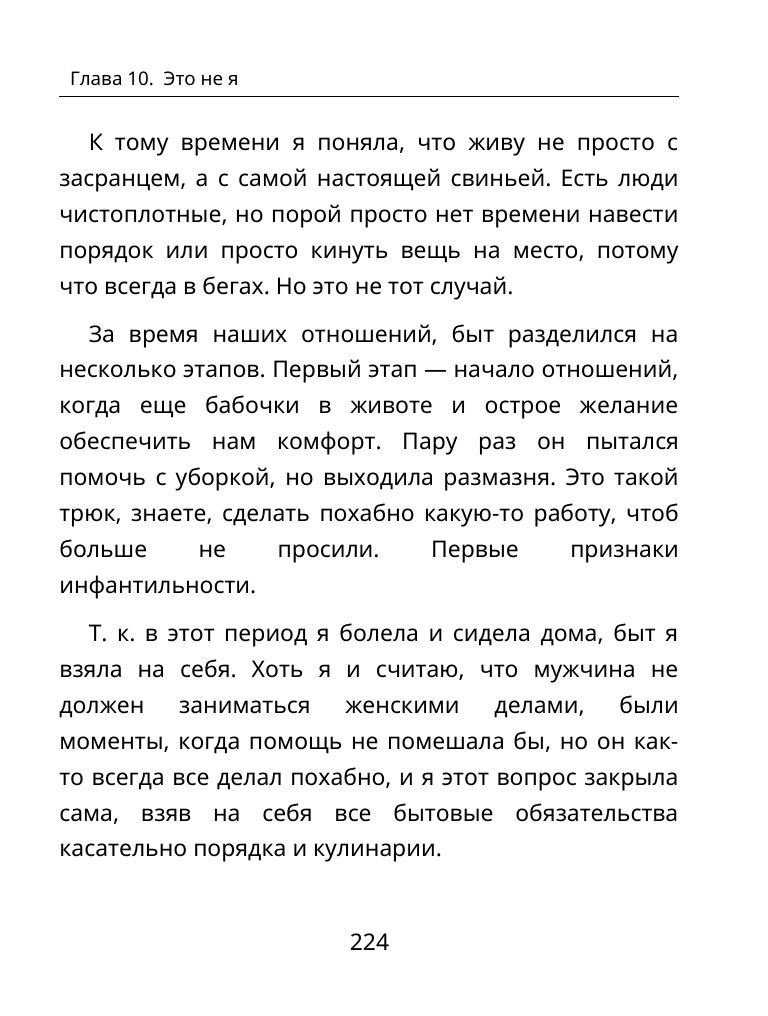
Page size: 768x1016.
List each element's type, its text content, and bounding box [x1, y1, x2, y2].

text К тому времени я поняла, что живу не просто с засранцем, а с самой настоящей свиньей. Есть люди чистоплотные, но порой просто нет времени навести порядок или просто кинуть вещь на место, потому что всегда в бегах. Но это не тот случай. [59, 126, 679, 301]
text За время наших отношений, быт разделился на несколько этапов. Первый этап — начало отношений, когда еще бабочки в животе и острое желание обеспечить нам комфорт. Пару раз он пытался помочь с уборкой, но выходила размазня. Это такой трюк, знаете, сделать похабно какую-то работу, чтоб больше не просили. Первые признаки инфантильности. [59, 317, 679, 600]
text Т. к. в этот период я болела и сидела дома, быт я взяла на себя. Хоть я и считаю, что мужчина не должен заниматься женскими делами, были моменты, когда помощь не помешала бы, но он как-то всегда все делал похабно, и я этот вопрос закрыла сама, взяв на себя все бытовые обязательства касательно порядка и кулинарии. [59, 617, 679, 864]
